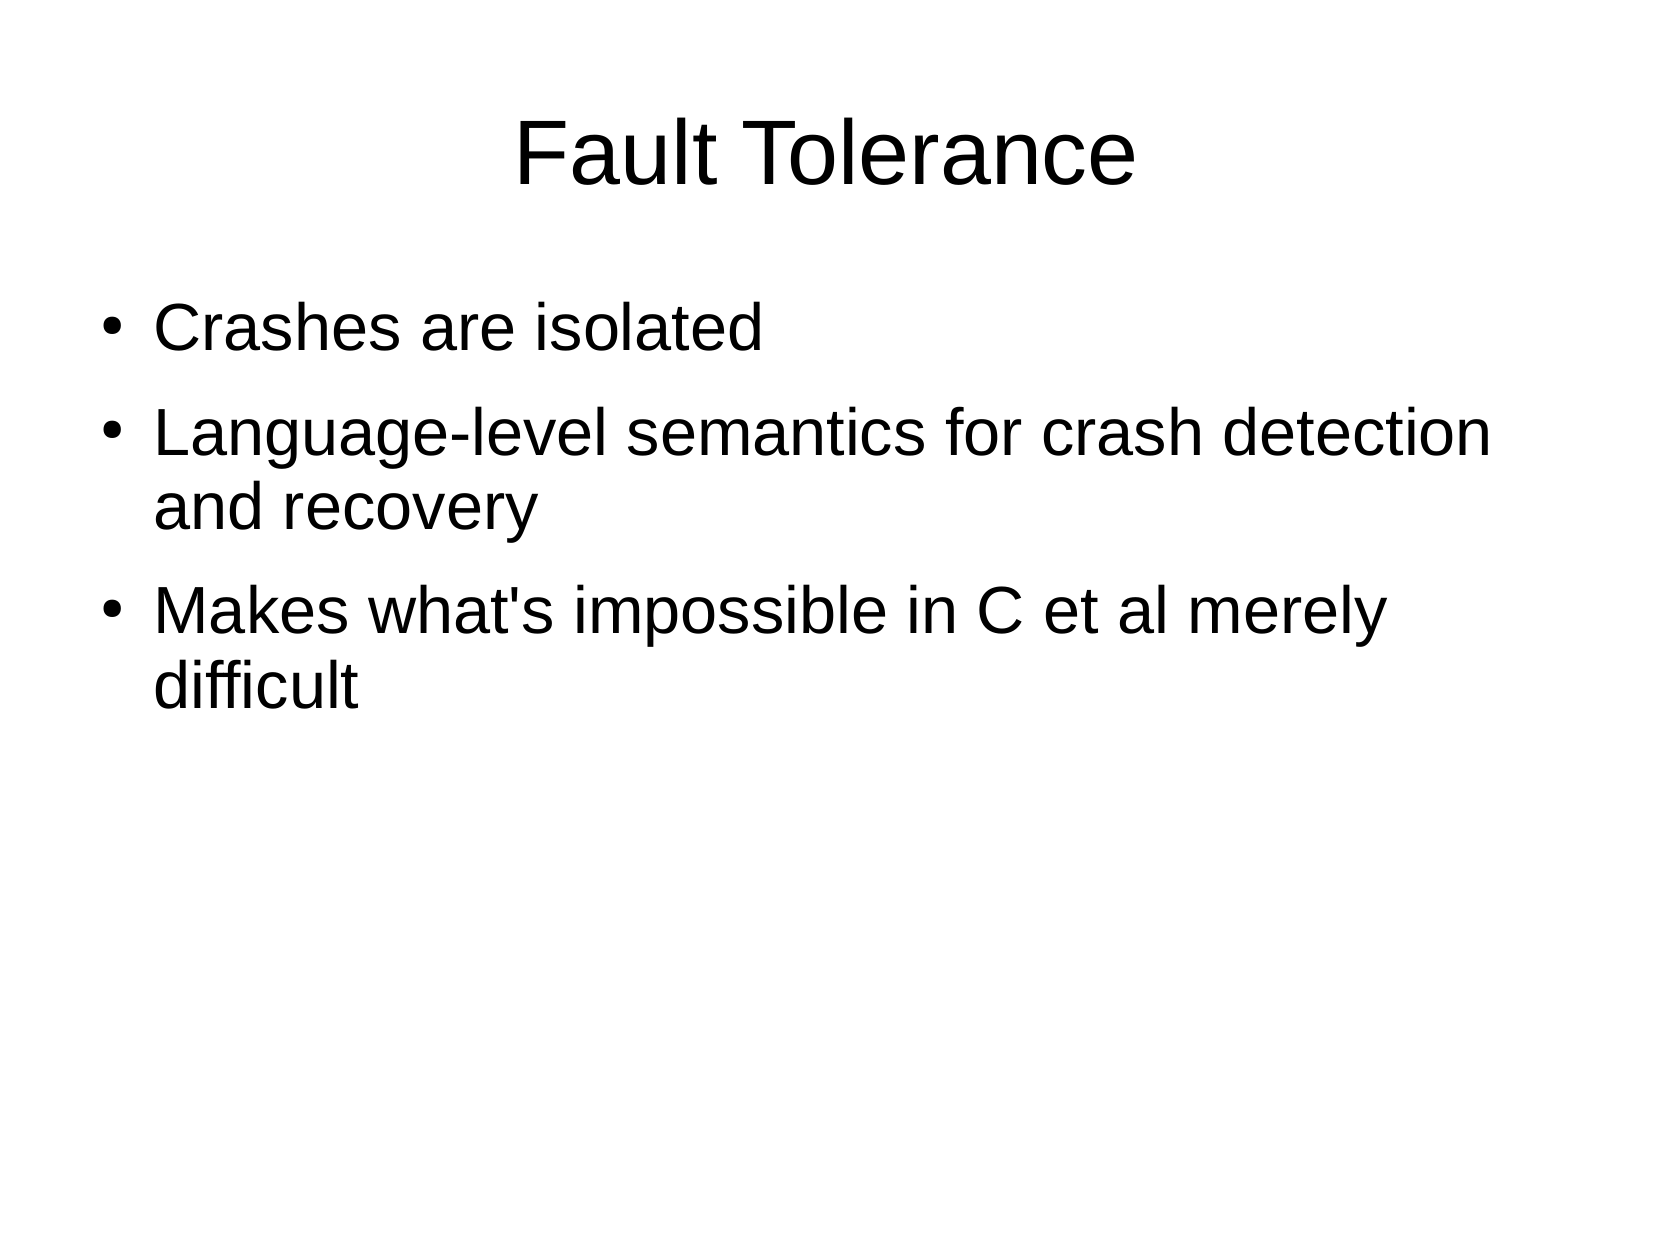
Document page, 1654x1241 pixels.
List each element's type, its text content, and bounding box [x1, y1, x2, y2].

list Crashes are isolated Language-level semantics for crash detection and recovery Makes what's impossible in C et al merely difficult [82, 290, 1571, 1010]
title Fault Tolerance [82, 49, 1571, 257]
